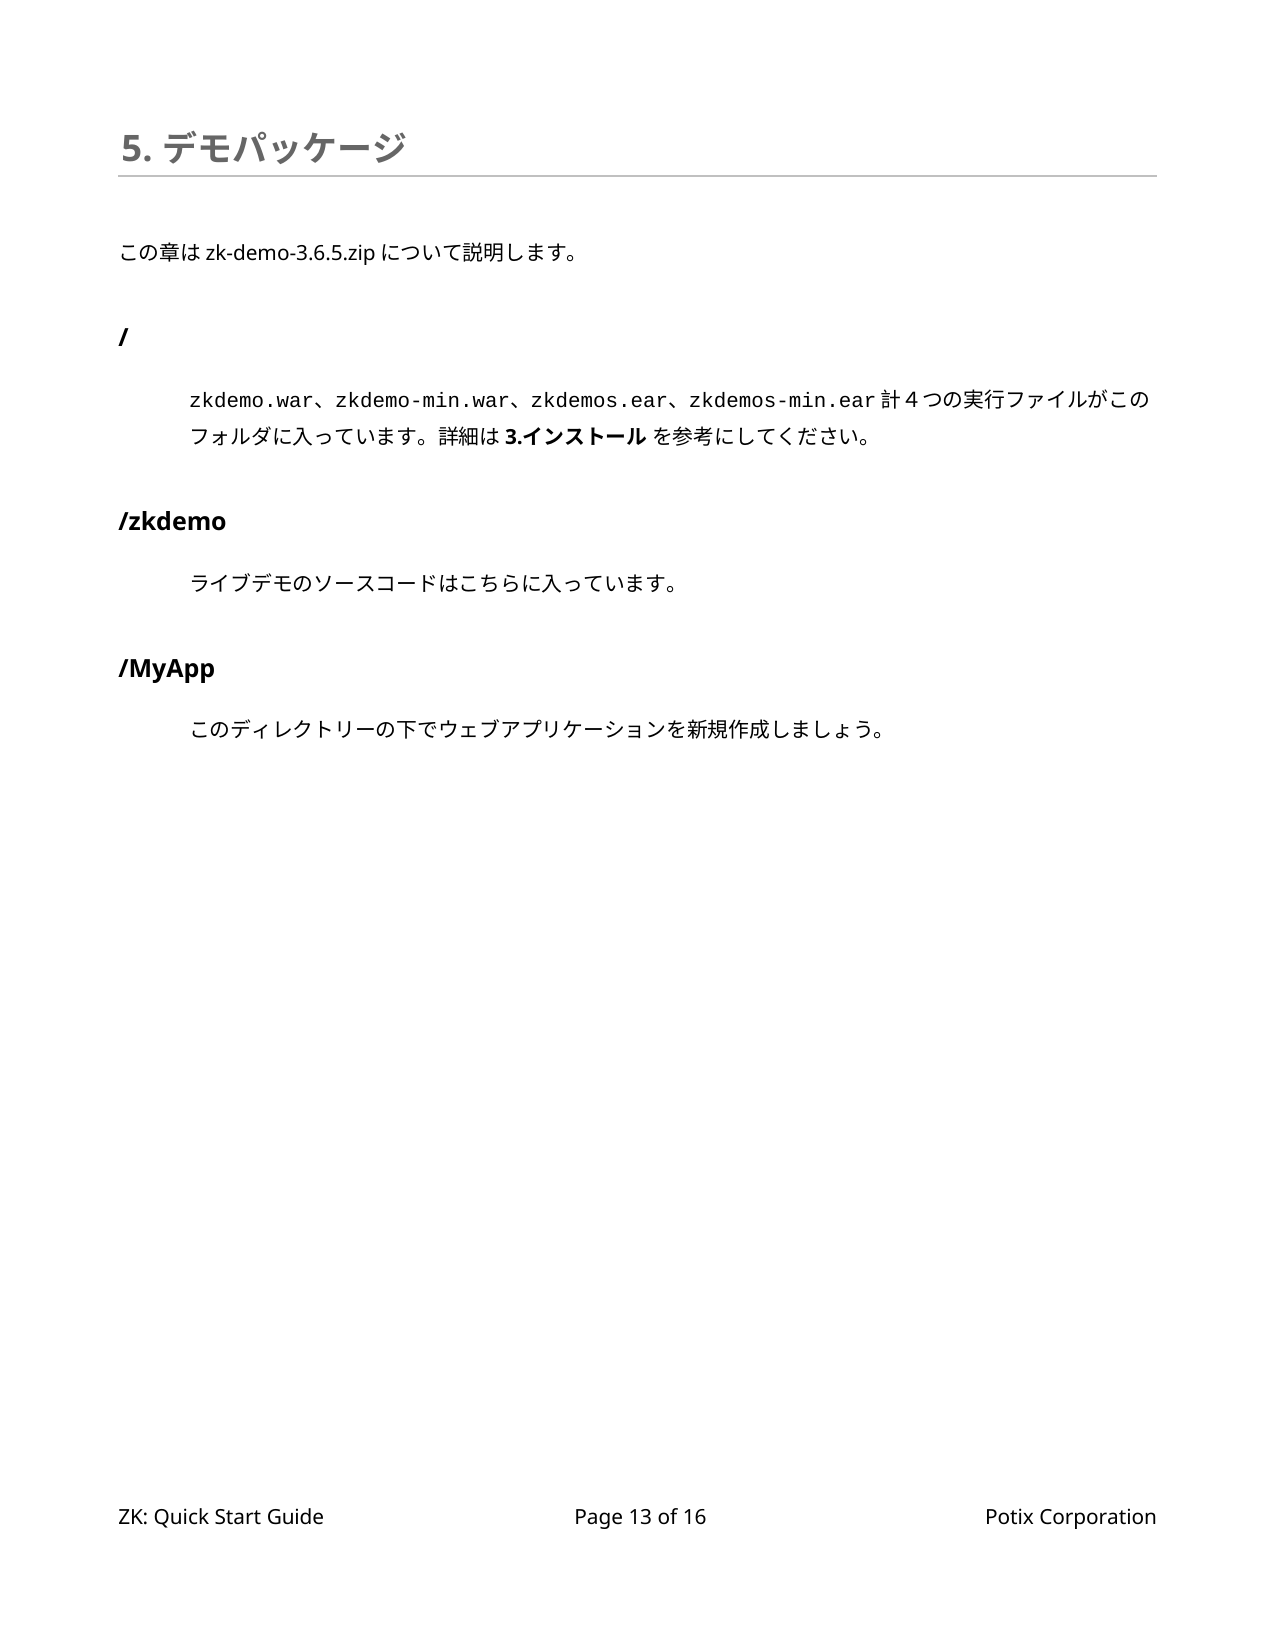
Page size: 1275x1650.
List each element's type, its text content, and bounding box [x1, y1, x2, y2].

text ライブデモのソースコードはこちらに入っています。 [189, 567, 1157, 597]
subtitle / [118, 319, 1157, 353]
text zkdemo.war、zkdemo-min.war、zkdemos.ear、zkdemos-min.ear計４つの実行ファイルがこのフォルダに入っています。詳細は 3.インストール を参考にしてください。 [189, 383, 1157, 451]
subtitle /zkdemo [118, 504, 1157, 538]
text このディレクトリーの下でウェブアプリケーションを新規作成しましょう。 [189, 714, 1157, 744]
subtitle /MyApp [118, 650, 1157, 684]
subtitle 5. デモパッケージ [118, 118, 1157, 175]
text この章はzk-demo-3.6.5.zipについて説明します。 [118, 236, 1157, 266]
